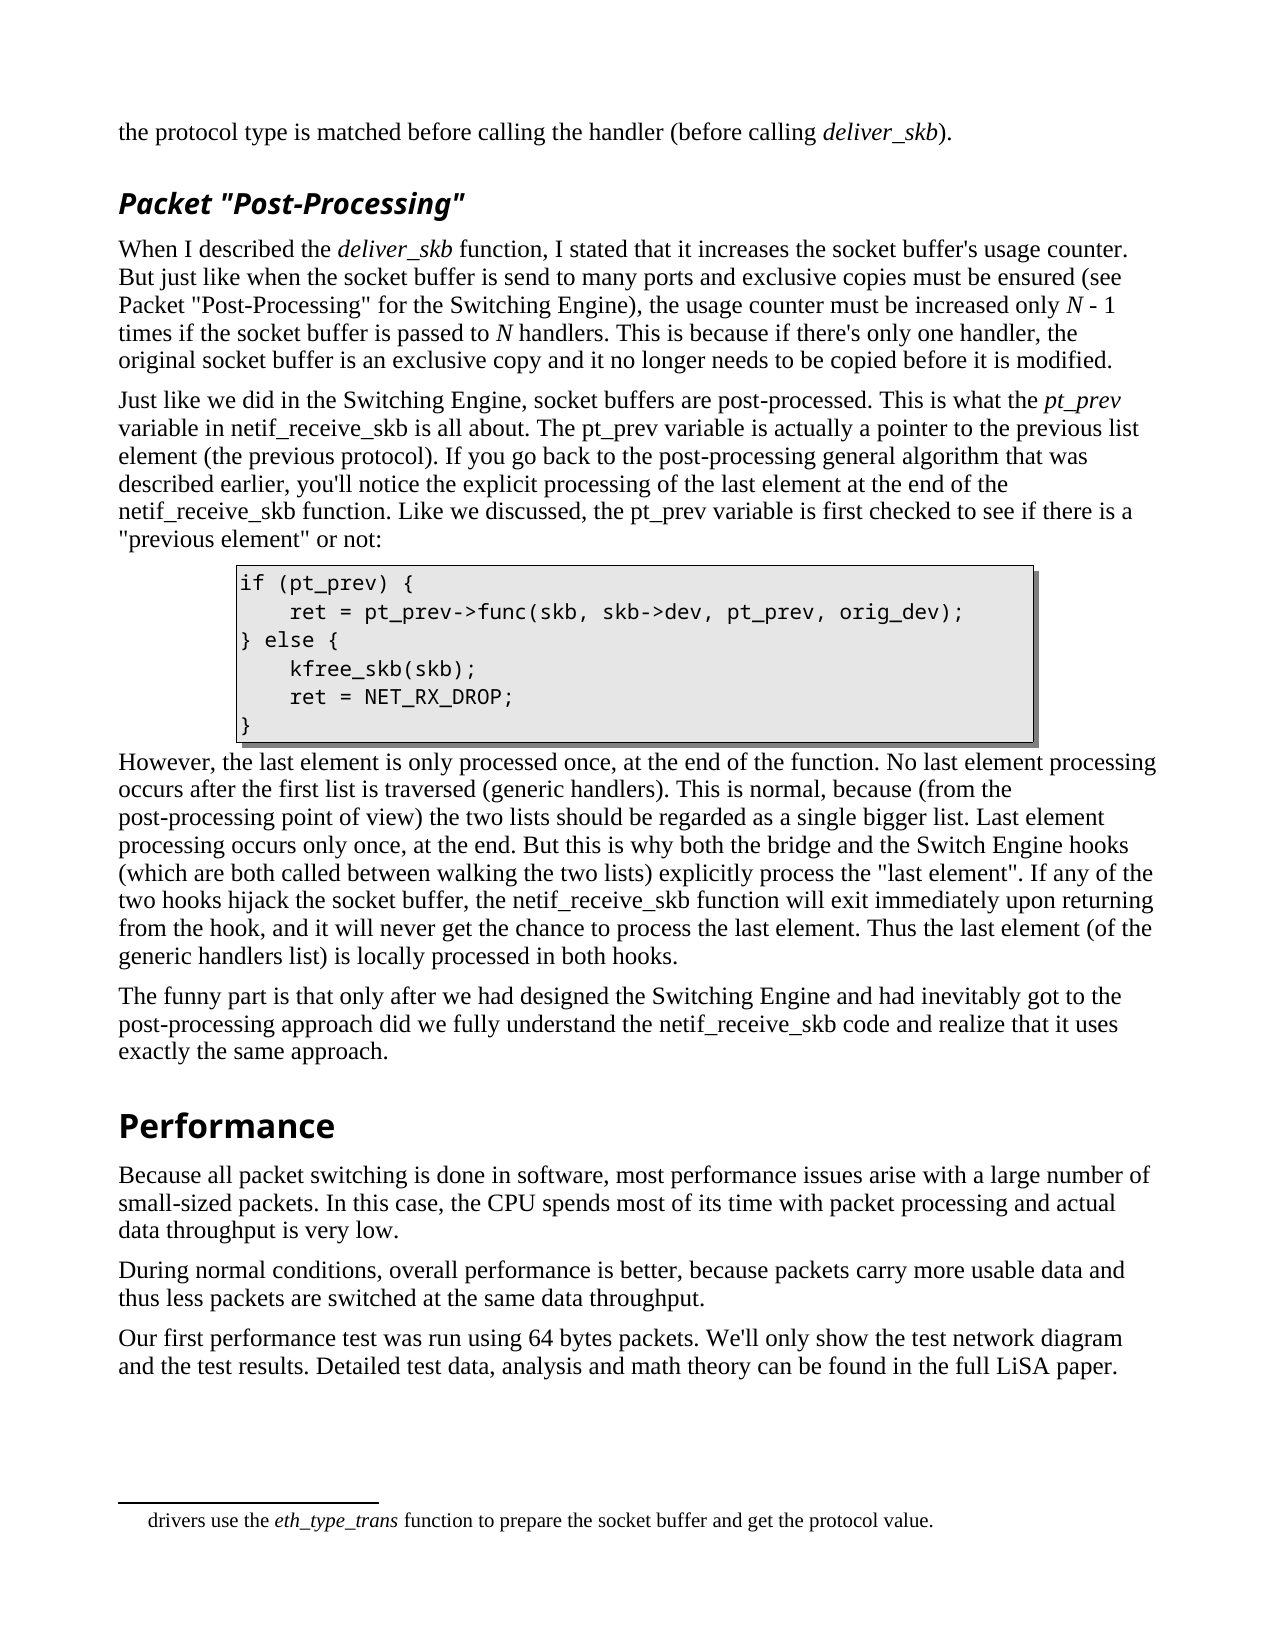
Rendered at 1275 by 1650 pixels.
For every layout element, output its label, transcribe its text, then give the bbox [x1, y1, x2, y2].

text ret = pt_prev->func(skb, skb->dev, pt_prev, orig_dev); [237, 594, 1033, 622]
text } else { [237, 622, 1033, 651]
text However, the last element is only processed once, at the end of the function. No last element processing occurs after the first list is traversed (generic handlers). This is normal, because (from the post‑processing point of view) the two lists should be regarded as a single bigger list. Last element processing occurs only once, at the end. But this is why both the bridge and the Switch Engine hooks (which are both called between walking the two lists) explicitly process the "last element". If any of the two hooks hijack the socket buffer, the netif_receive_skb function will exit immediately upon returning from the hook, and it will never get the chance to process the last element. Thus the last element (of the generic handlers list) is locally processed in both hooks. [118, 748, 1157, 969]
text Our first performance test was run using 64 bytes packets. We'll only show the test network diagram and the test results. Detailed test data, analysis and math theory can be found in the full LiSA paper. [118, 1324, 1157, 1380]
text The funny part is that only after we had designed the Switching Engine and had inevitably got to the post‑processing approach did we fully understand the netif_receive_skb code and realize that it uses exactly the same approach. [118, 982, 1157, 1065]
text Just like we did in the Switching Engine, socket buffers are post‑processed. This is what the pt_prev variable in netif_receive_skb is all about. The pt_prev variable is actually a pointer to the previous list element (the previous protocol). If you go back to the post‑processing general algorithm that was described earlier, you'll notice the explicit processing of the last element at the end of the netif_receive_skb function. Like we discussed, the pt_prev variable is first checked to see if there is a "previous element" or not: [118, 387, 1157, 553]
subtitle Performance [118, 1103, 1157, 1148]
text During normal conditions, overall performance is better, because packets carry more usable data and thus less packets are switched at the same data throughput. [118, 1257, 1157, 1312]
text if (pt_prev) { [237, 566, 1033, 594]
text Because all packet switching is done in software, most performance issues arise with a large number of small‑sized packets. In this case, the CPU spends most of its time with packet processing and actual data throughput is very low. [118, 1161, 1157, 1244]
text kfree_skb(skb); [237, 651, 1033, 679]
text When I described the deliver_skb function, I stated that it increases the socket buffer's usage counter. But just like when the socket buffer is send to many ports and exclusive copies must be ensured (see Packet "Post-Processing" for the Switching Engine), the usage counter must be increased only N - 1 times if the socket buffer is passed to N handlers. This is because if there's only one handler, the original socket buffer is an exclusive copy and it no longer needs to be copied before it is modified. [118, 236, 1157, 374]
text ret = NET_RX_DROP; [237, 679, 1033, 707]
text the protocol type is matched before calling the handler (before calling deliver_skb). [118, 118, 1157, 146]
subtitle Packet "Post-Processing" [118, 183, 1157, 223]
text drivers use the eth_type_trans function to prepare the socket buffer and get the protocol value. [118, 1509, 1157, 1532]
text } [237, 707, 1033, 742]
